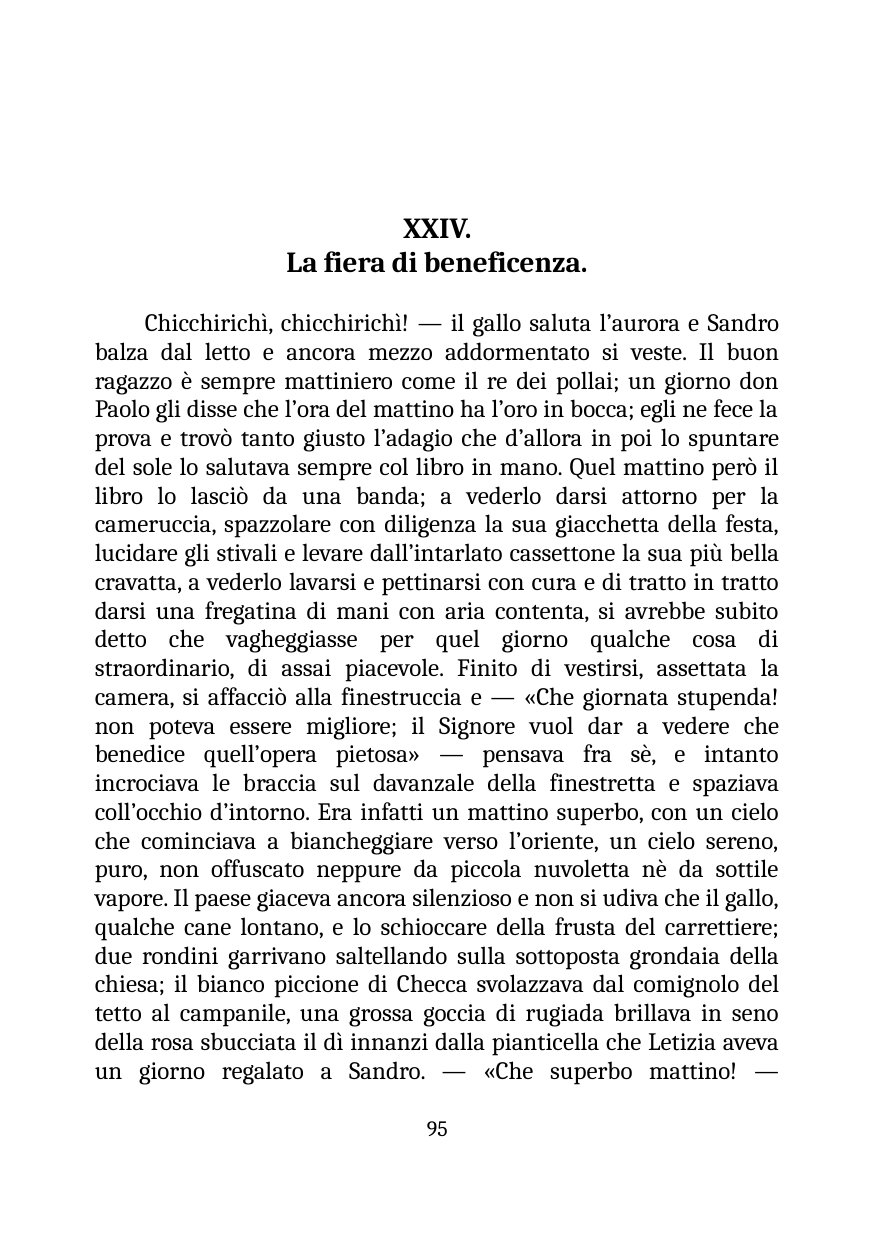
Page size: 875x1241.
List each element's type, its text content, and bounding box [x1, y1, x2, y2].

subtitle XXIV. La fiera di beneficenza. [94, 213, 779, 280]
text Chicchirichì, chicchirichì! — il gallo saluta l’aurora e Sandro balza dal letto e ancora mezzo addormentato si veste. Il buon ragazzo è sempre mattiniero come il re dei pollai; un giorno don Paolo gli disse che l’ora del mattino ha l’oro in bocca; egli ne fece la prova e trovò tanto giusto l’adagio che d’allora in poi lo spuntare del sole lo salutava sempre col libro in mano. Quel mattino però il libro lo lasciò da una banda; a vederlo darsi attorno per la cameruccia, spazzolare con diligenza la sua giacchetta della festa, lucidare gli stivali e levare dall’intarlato cassettone la sua più bella cravatta, a vederlo lavarsi e pettinarsi con cura e di tratto in tratto darsi una fregatina di mani con aria contenta, si avrebbe subito detto che vagheggiasse per quel giorno qualche cosa di straordinario, di assai piacevole. Finito di vestirsi, assettata la camera, si affacciò alla finestruccia e — «Che giornata stupenda! non poteva essere migliore; il Signore vuol dar a vedere che benedice quell’opera pietosa» — pensava fra sè, e intanto incrociava le braccia sul davanzale della finestretta e spaziava coll’occhio d’intorno. Era infatti un mattino superbo, con un cielo che cominciava a biancheggiare verso l’oriente, un cielo sereno, puro, non offuscato neppure da piccola nuvoletta nè da sottile vapore. Il paese giaceva ancora silenzioso e non si udiva che il gallo, qualche cane lontano, e lo schioccare della frusta del carrettiere; due rondini garrivano saltellando sulla sottoposta grondaia della chiesa; il bianco piccione di Checca svolazzava dal comignolo del tetto al campanile, una grossa goccia di rugiada brillava in seno della rosa sbucciata il dì innanzi dalla pianticella che Letizia aveva un giorno regalato a Sandro. — «Che superbo mattino! — [94, 309, 779, 1085]
